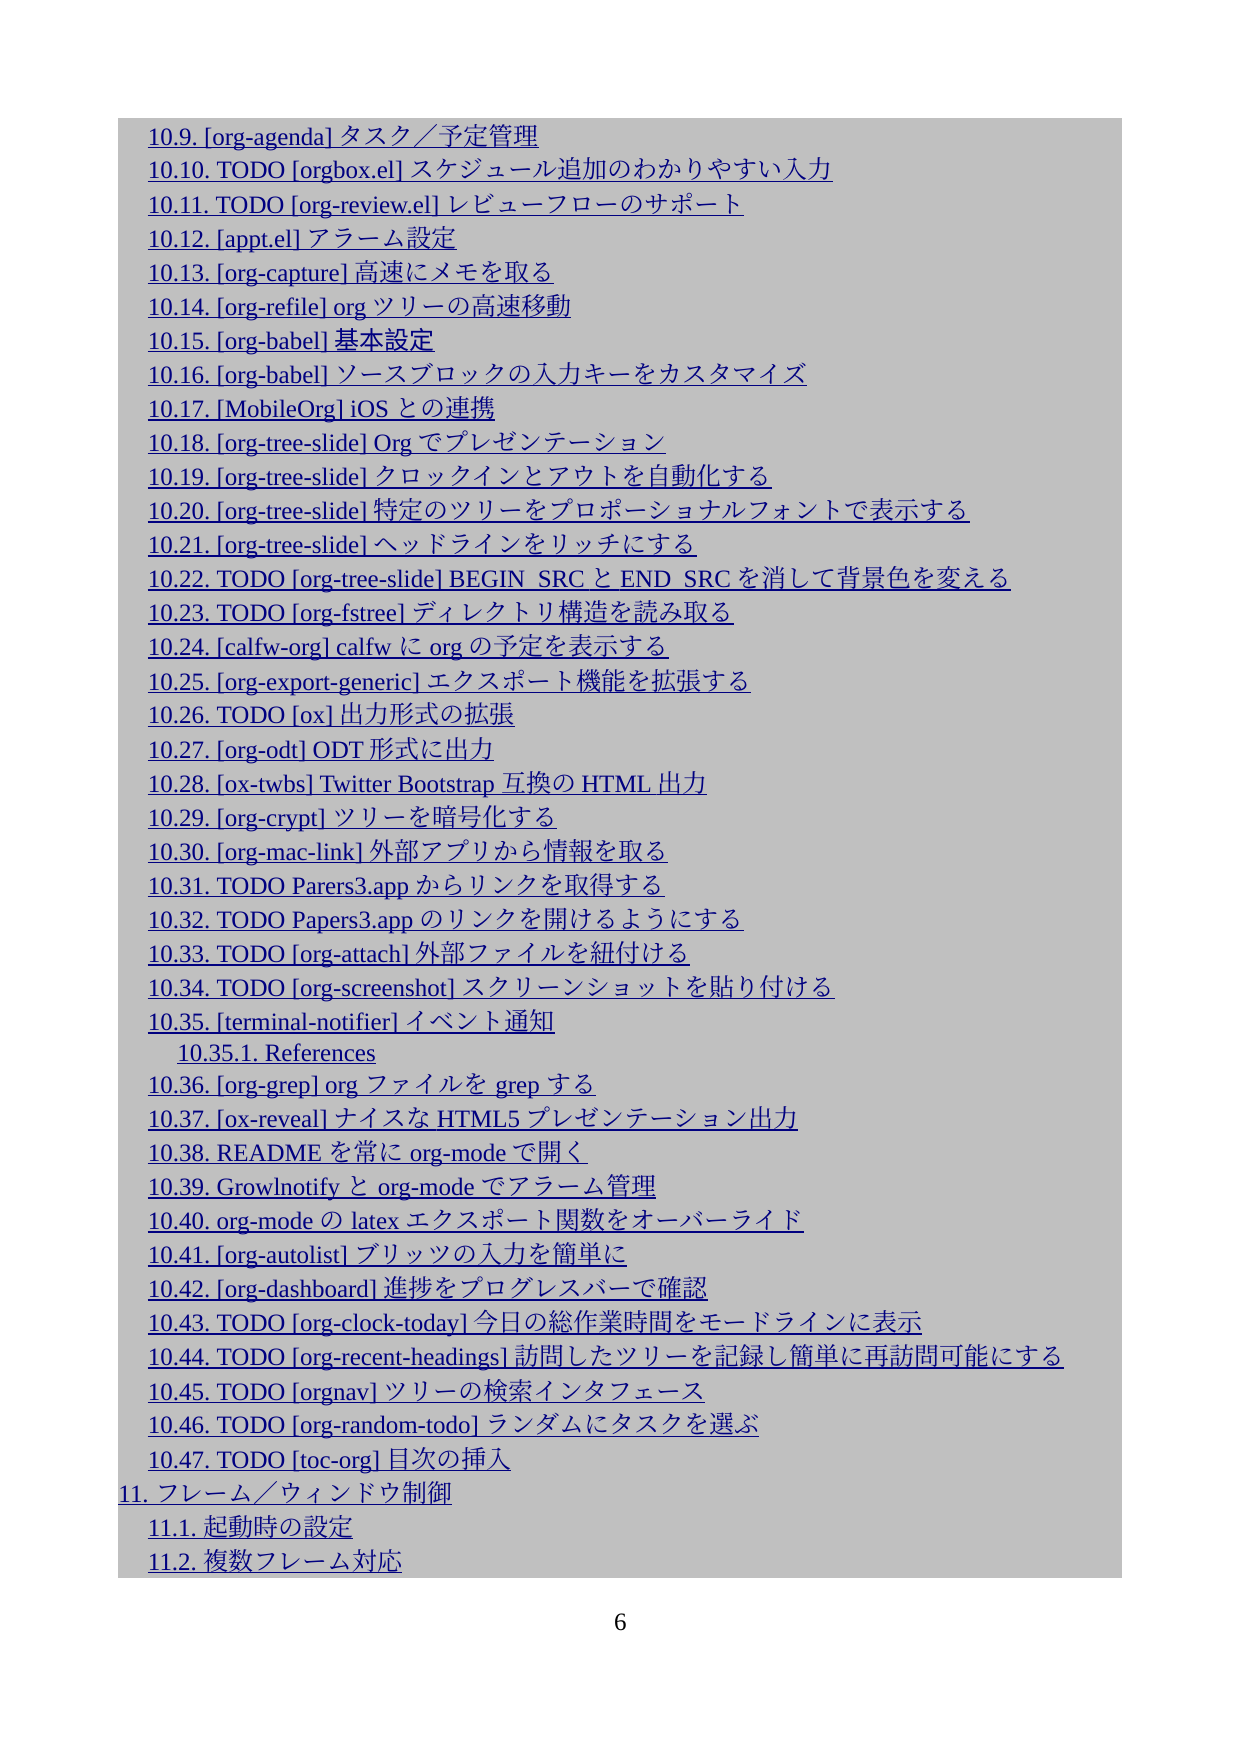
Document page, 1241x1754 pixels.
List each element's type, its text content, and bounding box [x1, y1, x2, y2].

text 10.14. [org-refile] orgツリーの高速移動 [148, 288, 1122, 322]
text 10.33. TODO [org-attach] 外部ファイルを紐付ける [148, 936, 1122, 970]
text 10.36. [org-grep] org ファイルを grep する [148, 1067, 1122, 1101]
text 10.16. [org-babel] ソースブロックの入力キーをカスタマイズ [148, 357, 1122, 391]
text 10.17. [MobileOrg] iOS との連携 [148, 391, 1122, 425]
text 10.37. [ox-reveal] ナイスなHTML5プレゼンテーション出力 [148, 1101, 1122, 1135]
text 10.30. [org-mac-link] 外部アプリから情報を取る [148, 833, 1122, 867]
text 10.19. [org-tree-slide] クロックインとアウトを自動化する [148, 459, 1122, 493]
text 10.9. [org-agenda] タスク／予定管理 [148, 118, 1122, 152]
text 10.31. TODO Parers3.app からリンクを取得する [148, 867, 1122, 902]
text 10.22. TODO [org-tree-slide] BEGIN_SRCとEND_SRCを消して背景色を変える [148, 561, 1122, 595]
text 10.27. [org-odt] ODT形式に出力 [148, 731, 1122, 765]
text 10.38. README を常に org-mode で開く [148, 1135, 1122, 1169]
text 10.29. [org-crypt] ツリーを暗号化する [148, 799, 1122, 833]
text 10.25. [org-export-generic] エクスポート機能を拡張する [148, 663, 1122, 697]
text 11.1. 起動時の設定 [148, 1509, 1122, 1543]
text 10.23. TODO [org-fstree] ディレクトリ構造を読み取る [148, 595, 1122, 629]
text 10.47. TODO [toc-org] 目次の挿入 [148, 1441, 1122, 1475]
text 10.24. [calfw-org] calfw に org の予定を表示する [148, 629, 1122, 663]
text 10.18. [org-tree-slide] Org でプレゼンテーション [148, 425, 1122, 459]
text 10.44. TODO [org-recent-headings] 訪問したツリーを記録し簡単に再訪問可能にする [148, 1339, 1122, 1373]
text 10.34. TODO [org-screenshot] スクリーンショットを貼り付ける [148, 970, 1122, 1004]
text 10.12. [appt.el] アラーム設定 [148, 220, 1122, 254]
text 10.45. TODO [orgnav] ツリーの検索インタフェース [148, 1373, 1122, 1407]
text 10.42. [org-dashboard] 進捗をプログレスバーで確認 [148, 1271, 1122, 1305]
text 10.46. TODO [org-random-todo] ランダムにタスクを選ぶ [148, 1407, 1122, 1441]
text 10.11. TODO [org-review.el] レビューフローのサポート [148, 186, 1122, 220]
text 10.15. [org-babel] 基本設定 [148, 322, 1122, 357]
text 10.39. Growlnotify と org-mode でアラーム管理 [148, 1169, 1122, 1203]
text 10.43. TODO [org-clock-today] 今日の総作業時間をモードラインに表示 [148, 1305, 1122, 1339]
text 10.20. [org-tree-slide] 特定のツリーをプロポーショナルフォントで表示する [148, 493, 1122, 527]
text 10.10. TODO [orgbox.el] スケジュール追加のわかりやすい入力 [148, 152, 1122, 186]
text 10.32. TODO Papers3.app のリンクを開けるようにする [148, 902, 1122, 936]
text 10.35.1. References [177, 1038, 1122, 1067]
text 11. フレーム／ウィンドウ制御 [118, 1475, 1122, 1509]
text 10.13. [org-capture] 高速にメモを取る [148, 254, 1122, 288]
text 10.41. [org-autolist] ブリッツの入力を簡単に [148, 1237, 1122, 1271]
text 10.40. org-mode の latex エクスポート関数をオーバーライド [148, 1203, 1122, 1237]
text 10.28. [ox-twbs] Twitter Bootstrap 互換のHTML出力 [148, 765, 1122, 799]
text 10.26. TODO [ox] 出力形式の拡張 [148, 697, 1122, 731]
text 10.35. [terminal-notifier] イベント通知 [148, 1004, 1122, 1038]
text 10.21. [org-tree-slide] ヘッドラインをリッチにする [148, 527, 1122, 561]
text 11.2. 複数フレーム対応 [148, 1543, 1122, 1577]
